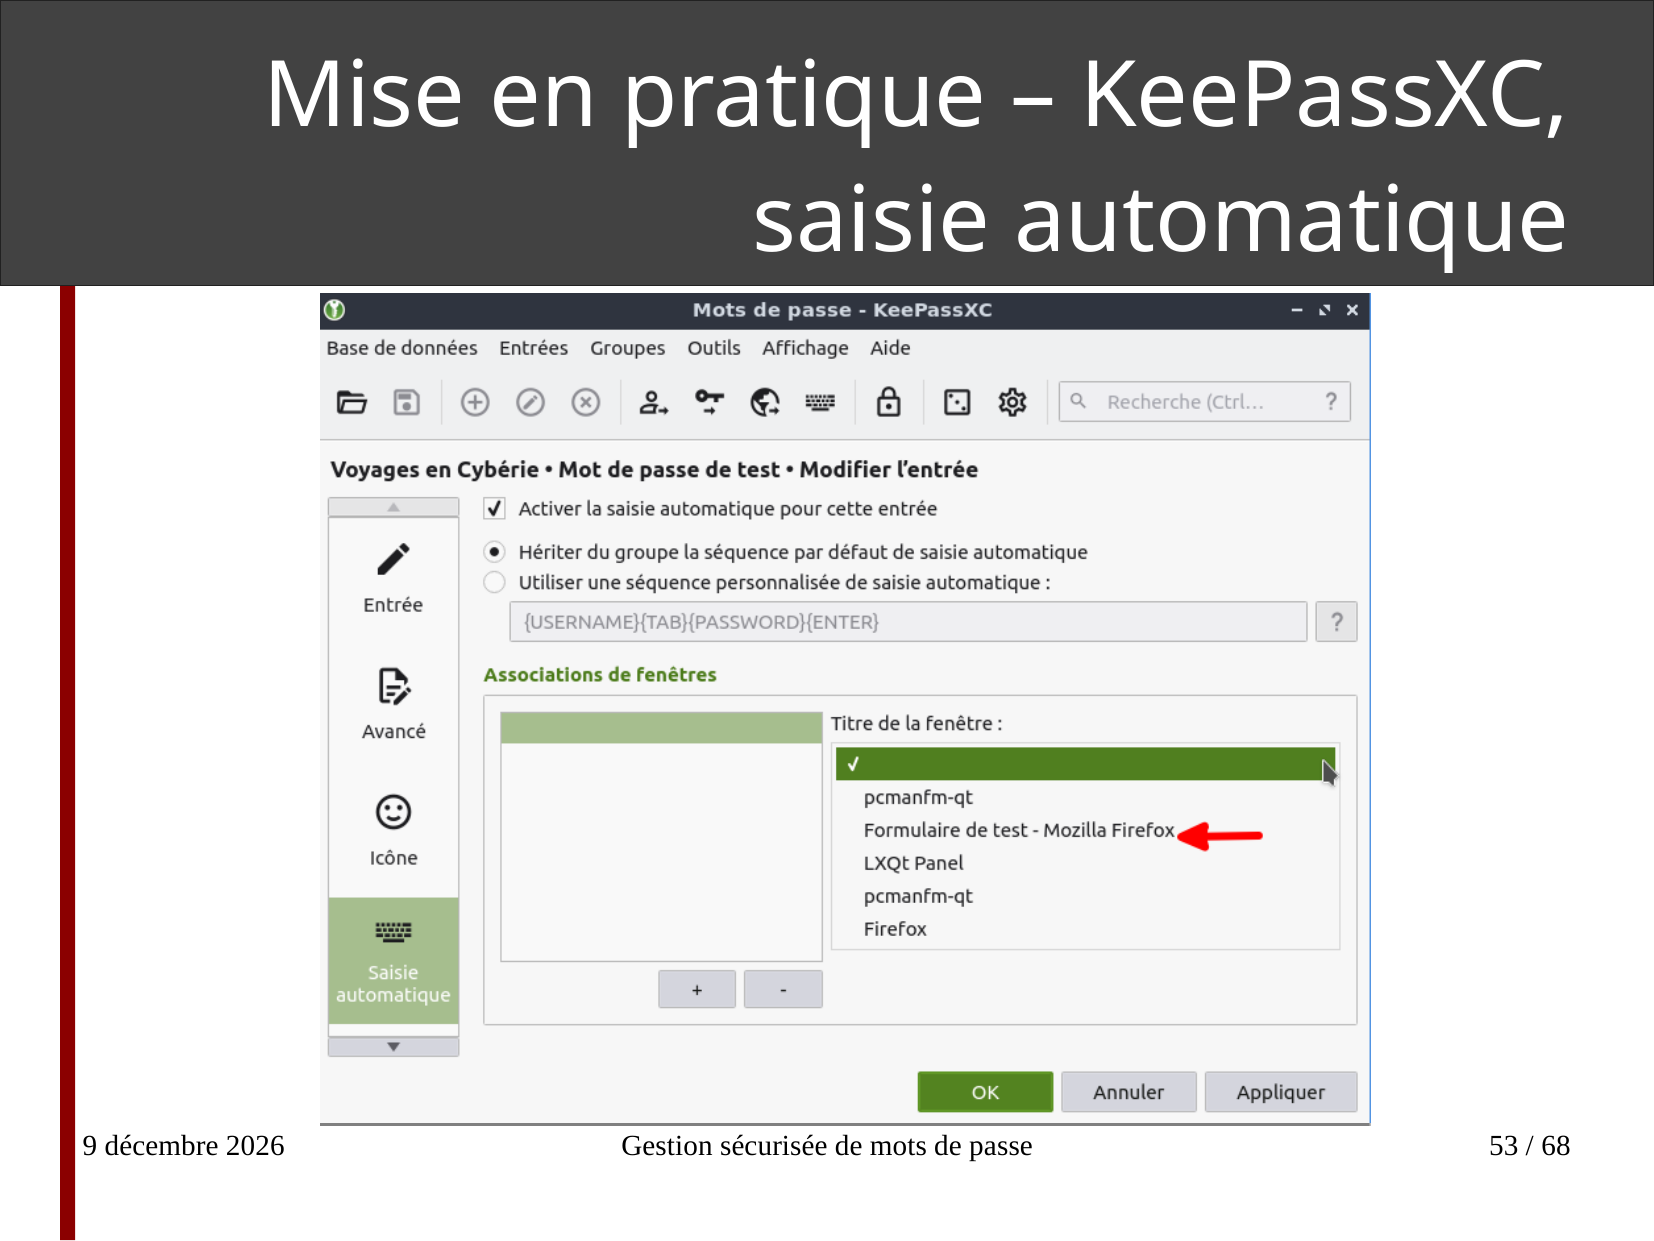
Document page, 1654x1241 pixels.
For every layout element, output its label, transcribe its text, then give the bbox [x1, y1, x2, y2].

title Mise en pratique – KeePassXC, saisie automatique [82, 27, 1571, 279]
picture [320, 293, 1371, 1123]
